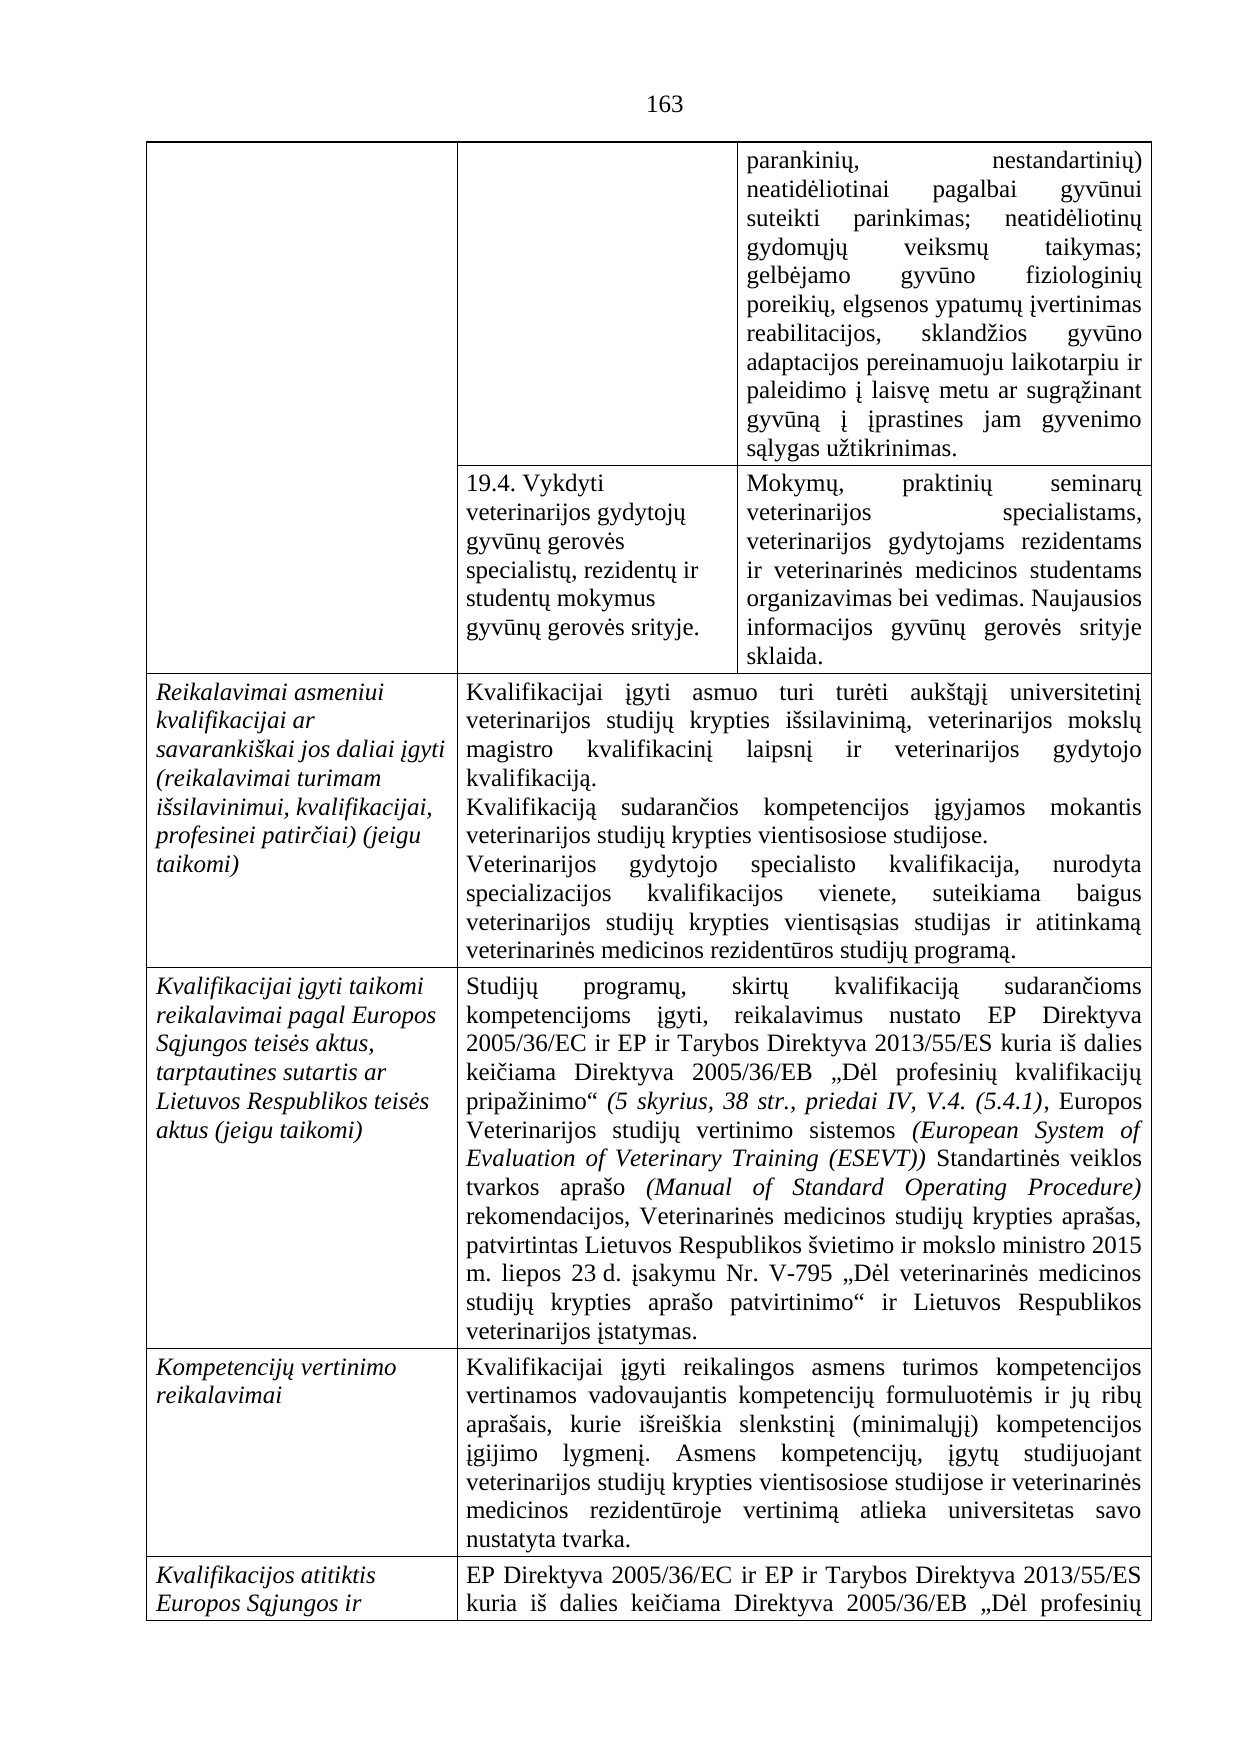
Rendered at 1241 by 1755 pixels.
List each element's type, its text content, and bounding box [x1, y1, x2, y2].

table_cell EP Direktyva 2005/36/EC ir EP ir Tarybos Direktyva 2013/55/ES kuria iš dalies keičiama Direktyva 2005/36/EB „Dėl profesinių [458, 1557, 1151, 1620]
table_cell [147, 143, 457, 673]
table_cell Kvalifikacijai įgyti taikomi reikalavimai pagal Europos Sąjungos teisės aktus, tarptautines sutartis ar Lietuvos Respublikos teisės aktus (jeigu taikomi) [147, 968, 457, 1348]
table_cell Kvalifikacijai įgyti reikalingos asmens turimos kompetencijos vertinamos vadovaujantis kompetencijų formuluotėmis ir jų ribų aprašais, kurie išreiškia slenkstinį (minimalųjį) kompetencijos įgijimo lygmenį. Asmens kompetencijų, įgytų studijuojant veterinarijos studijų krypties vientisosiose studijose ir veterinarinės medicinos rezidentūroje vertinimą atlieka universitetas savo nustatyta tvarka. [458, 1349, 1151, 1556]
table_cell Studijų programų, skirtų kvalifikaciją sudarančioms kompetencijoms įgyti, reikalavimus nustato EP Direktyva 2005/36/EC ir EP ir Tarybos Direktyva 2013/55/ES kuria iš dalies keičiama Direktyva 2005/36/EB „Dėl profesinių kvalifikacijų pripažinimo“ (5 skyrius, 38 str., priedai IV, V.4. (5.4.1), Europos Veterinarijos studijų vertinimo sistemos (European System of Evaluation of Veterinary Training (ESEVT)) Standartinės veiklos tvarkos aprašo (Manual of Standard Operating Procedure) rekomendacijos, Veterinarinės medicinos studijų krypties aprašas, patvirtintas Lietuvos Respublikos švietimo ir mokslo ministro 2015 m. liepos 23 d. įsakymu Nr. V-795 „Dėl veterinarinės medicinos studijų krypties aprašo patvirtinimo“ ir Lietuvos Respublikos veterinarijos įstatymas. [458, 968, 1151, 1348]
table_cell Mokymų, praktinių seminarų veterinarijos specialistams, veterinarijos gydytojams rezidentams ir veterinarinės medicinos studentams organizavimas bei vedimas. Naujausios informacijos gyvūnų gerovės srityje sklaida. [738, 466, 1151, 673]
table_cell parankinių, nestandartinių) neatidėliotinai pagalbai gyvūnui suteikti parinkimas; neatidėliotinų gydomųjų veiksmų taikymas; gelbėjamo gyvūno fiziologinių poreikių, elgsenos ypatumų įvertinimas reabilitacijos, sklandžios gyvūno adaptacijos pereinamuoju laikotarpiu ir paleidimo į laisvę metu ar sugrąžinant gyvūną į įprastines jam gyvenimo sąlygas užtikrinimas. [738, 143, 1151, 464]
table_cell [458, 143, 737, 464]
table_cell 19.4. Vykdyti veterinarijos gydytojų gyvūnų gerovės specialistų, rezidentų ir studentų mokymus gyvūnų gerovės srityje. [458, 466, 737, 673]
table_cell Kvalifikacijai įgyti asmuo turi turėti aukštąjį universitetinį veterinarijos studijų krypties išsilavinimą, veterinarijos mokslų magistro kvalifikacinį laipsnį ir veterinarijos gydytojo kvalifikaciją. Kvalifikaciją sudarančios kompetencijos įgyjamos mokantis veterinarijos studijų krypties vientisosiose studijose. Veterinarijos gydytojo specialisto kvalifikacija, nurodyta specializacijos kvalifikacijos vienete, suteikiama baigus veterinarijos studijų krypties vientisąsias studijas ir atitinkamą veterinarinės medicinos rezidentūros studijų programą. [458, 674, 1151, 967]
table_cell Reikalavimai asmeniui kvalifikacijai ar savarankiškai jos daliai įgyti (reikalavimai turimam išsilavinimui, kvalifikacijai, profesinei patirčiai) (jeigu taikomi) [147, 674, 457, 967]
table_cell Kvalifikacijos atitiktis Europos Sąjungos ir [147, 1557, 457, 1620]
table_cell Kompetencijų vertinimo reikalavimai [147, 1349, 457, 1556]
